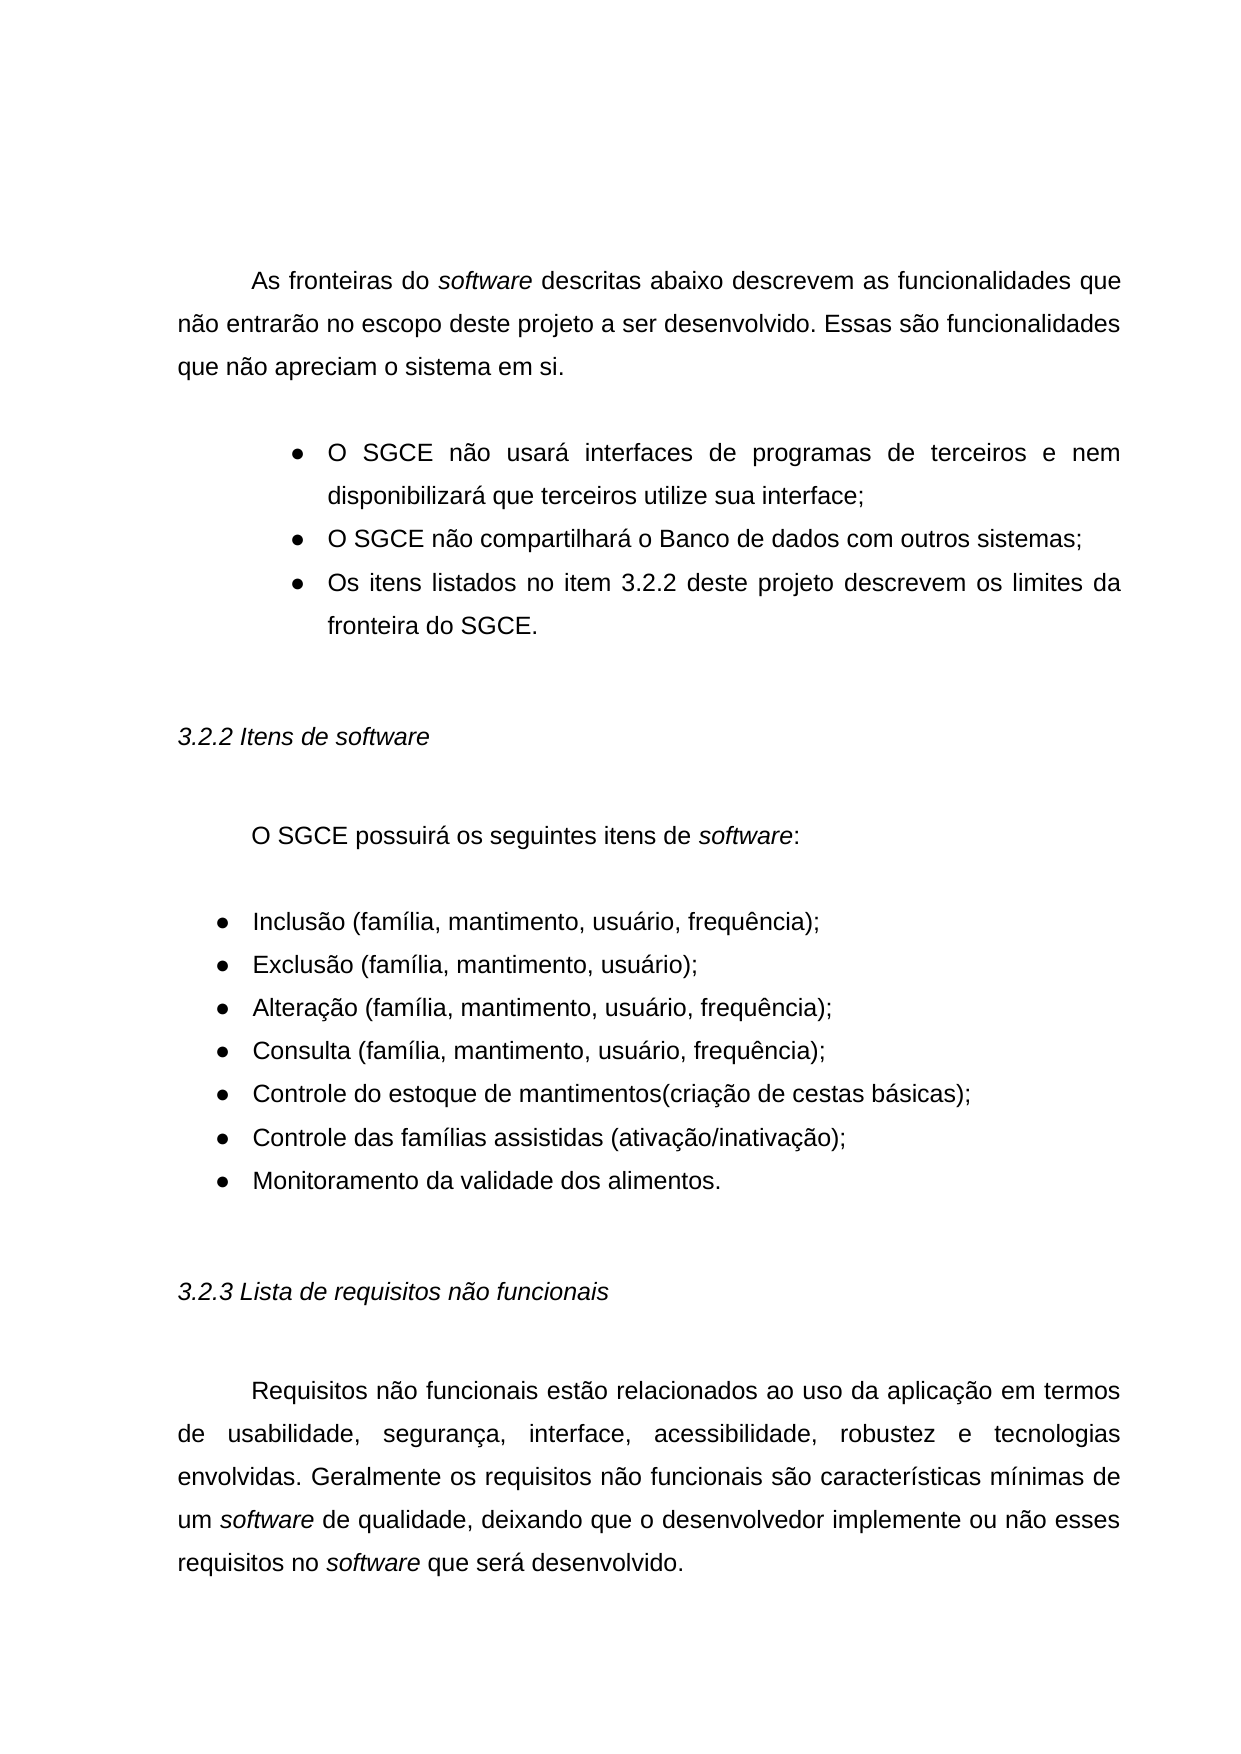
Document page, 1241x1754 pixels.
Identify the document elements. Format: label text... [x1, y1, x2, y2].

subtitle 3.2.3 Lista de requisitos não funcionais [177, 1277, 1122, 1306]
list Exclusão (família, mantimento, usuário); [215, 950, 1122, 979]
list O SGCE não usará interfaces de programas de terceiros e nem disponibilizará que terceiros utilize sua interface; [290, 438, 1122, 510]
list Controle do estoque de mantimentos(criação de cestas básicas); [215, 1079, 1122, 1108]
text As fronteiras do software descritas abaixo descrevem as funcionalidades que não entrarão no escopo deste projeto a ser desenvolvido. Essas são funcionalidades que não apreciam o sistema em si. [177, 266, 1122, 381]
list Controle das famílias assistidas (ativação/inativação); [215, 1123, 1122, 1151]
list Alteração (família, mantimento, usuário, frequência); [215, 993, 1122, 1022]
list Monitoramento da validade dos alimentos. [215, 1166, 1122, 1194]
list Os itens listados no item 3.2.2 deste projeto descrevem os limites da fronteira do SGCE. [290, 568, 1122, 639]
list O SGCE não compartilhará o Banco de dados com outros sistemas; [290, 524, 1122, 553]
text O SGCE possuirá os seguintes itens de software: [177, 821, 1122, 849]
subtitle 3.2.2 Itens de software [177, 722, 1122, 751]
list Consulta (família, mantimento, usuário, frequência); [215, 1036, 1122, 1065]
list Inclusão (família, mantimento, usuário, frequência); [215, 907, 1122, 936]
text Requisitos não funcionais estão relacionados ao uso da aplicação em termos de usabilidade, segurança, interface, acessibilidade, robustez e tecnologias envolvidas. Geralmente os requisitos não funcionais são características mínimas de um software de qualidade, deixando que o desenvolvedor implemente ou não esses requisitos no software que será desenvolvido. [177, 1376, 1122, 1577]
